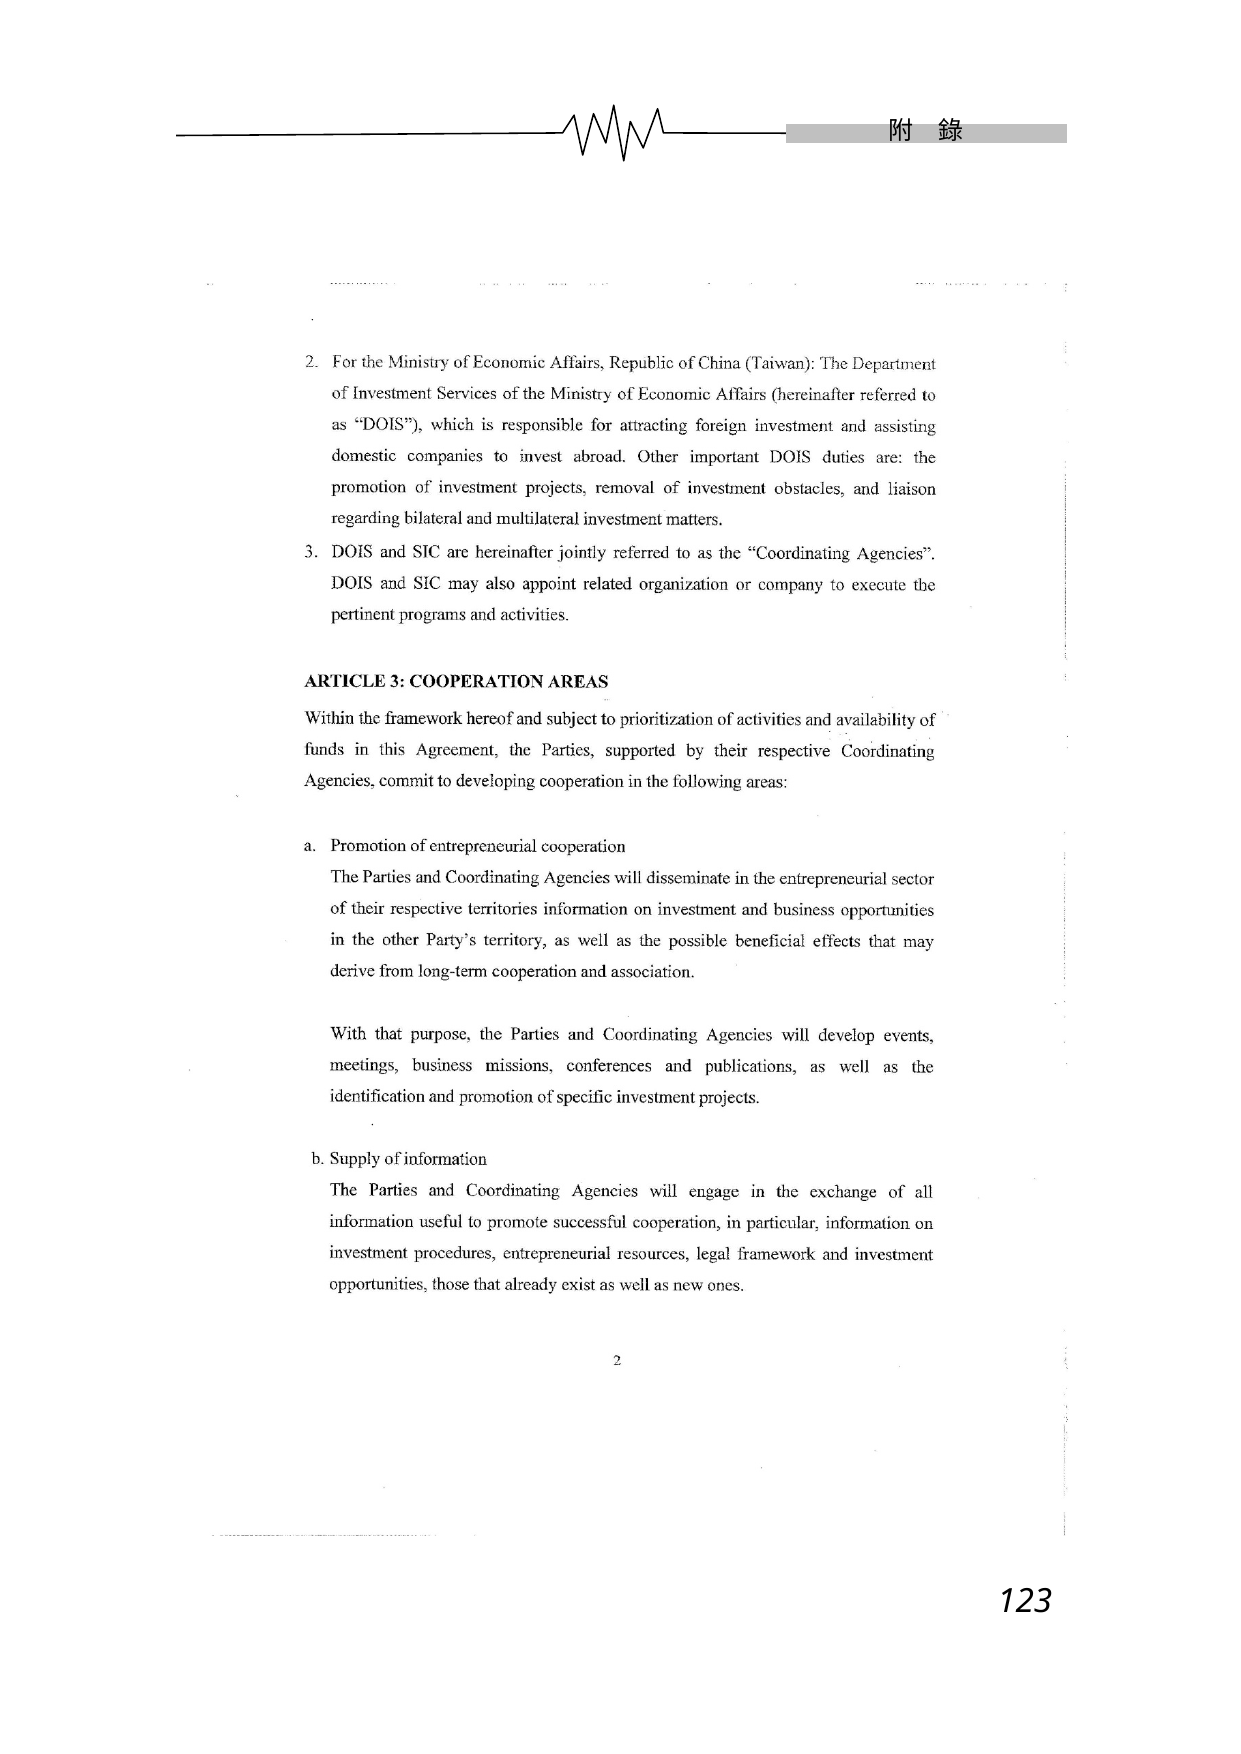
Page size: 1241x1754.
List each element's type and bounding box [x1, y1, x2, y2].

picture [182, 283, 1069, 1536]
